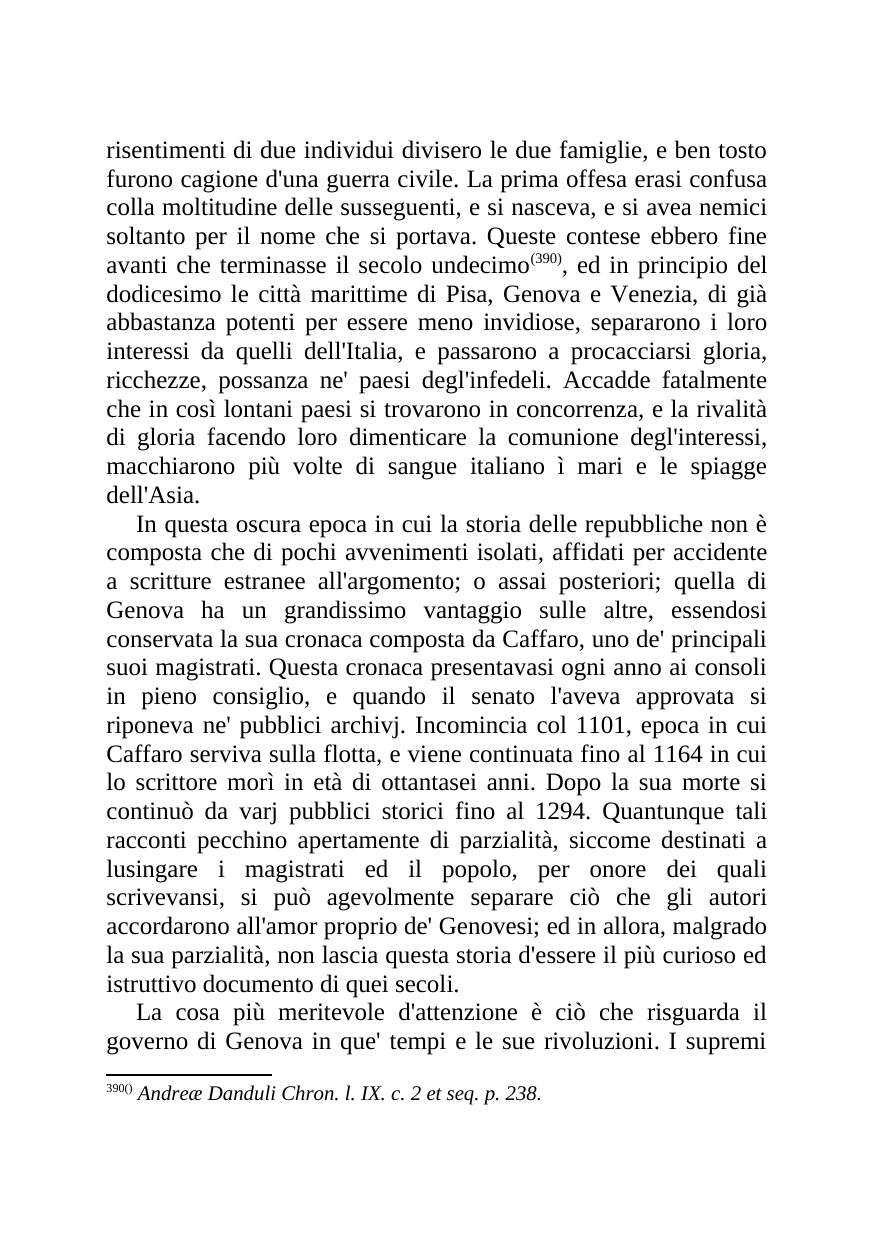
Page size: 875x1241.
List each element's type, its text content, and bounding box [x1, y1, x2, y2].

text risentimenti di due individui divisero le due famiglie, e ben tosto furono cagione d'una guerra civile. La prima offesa erasi confusa colla moltitudine delle susseguenti, e si nasceva, e si avea nemici soltanto per il nome che si portava. Queste contese ebbero fine avanti che terminasse il secolo undecimo(), ed in principio del dodicesimo le città marittime di Pisa, Genova e Venezia, di già abbastanza potenti per essere meno invidiose, separarono i loro interessi da quelli dell'Italia, e passarono a procacciarsi gloria, ricchezze, possanza ne' paesi degl'infedeli. Accadde fatalmente che in così lontani paesi si trovarono in concorrenza, e la rivalità di gloria facendo loro dimenticare la comunione degl'interessi, macchiarono più volte di sangue italiano ì mari e le spiagge dell'Asia. [106, 135, 768, 509]
text La cosa più meritevole d'attenzione è ciò che risguarda il governo di Genova in que' tempi e le sue rivoluzioni. I supremi [106, 997, 768, 1055]
text In questa oscura epoca in cui la storia delle repubbliche non è composta che di pochi avvenimenti isolati, affidati per accidente a scritture estranee all'argomento; o assai posteriori; quella di Genova ha un grandissimo vantaggio sulle altre, essendosi conservata la sua cronaca composta da Caffaro, uno de' principali suoi magistrati. Questa cronaca presentavasi ogni anno ai consoli in pieno consiglio, e quando il senato l'aveva approvata si riponeva ne' pubblici archivj. Incomincia col 1101, epoca in cui Caffaro serviva sulla flotta, e viene continuata fino al 1164 in cui lo scrittore morì in età di ottantasei anni. Dopo la sua morte si continuò da varj pubblici storici fino al 1294. Quantunque tali racconti pecchino apertamente di parzialità, siccome destinati a lusingare i magistrati ed il popolo, per onore dei quali scrivevansi, si può agevolmente separare ciò che gli autori accordarono all'amor proprio de' Genovesi; ed in allora, malgrado la sua parzialità, non lascia questa storia d'essere il più curioso ed istruttivo documento di quei secoli. [106, 509, 768, 997]
text () Andreæ Danduli Chron. l. IX. c. 2 et seq. p. 238. [106, 1081, 768, 1105]
